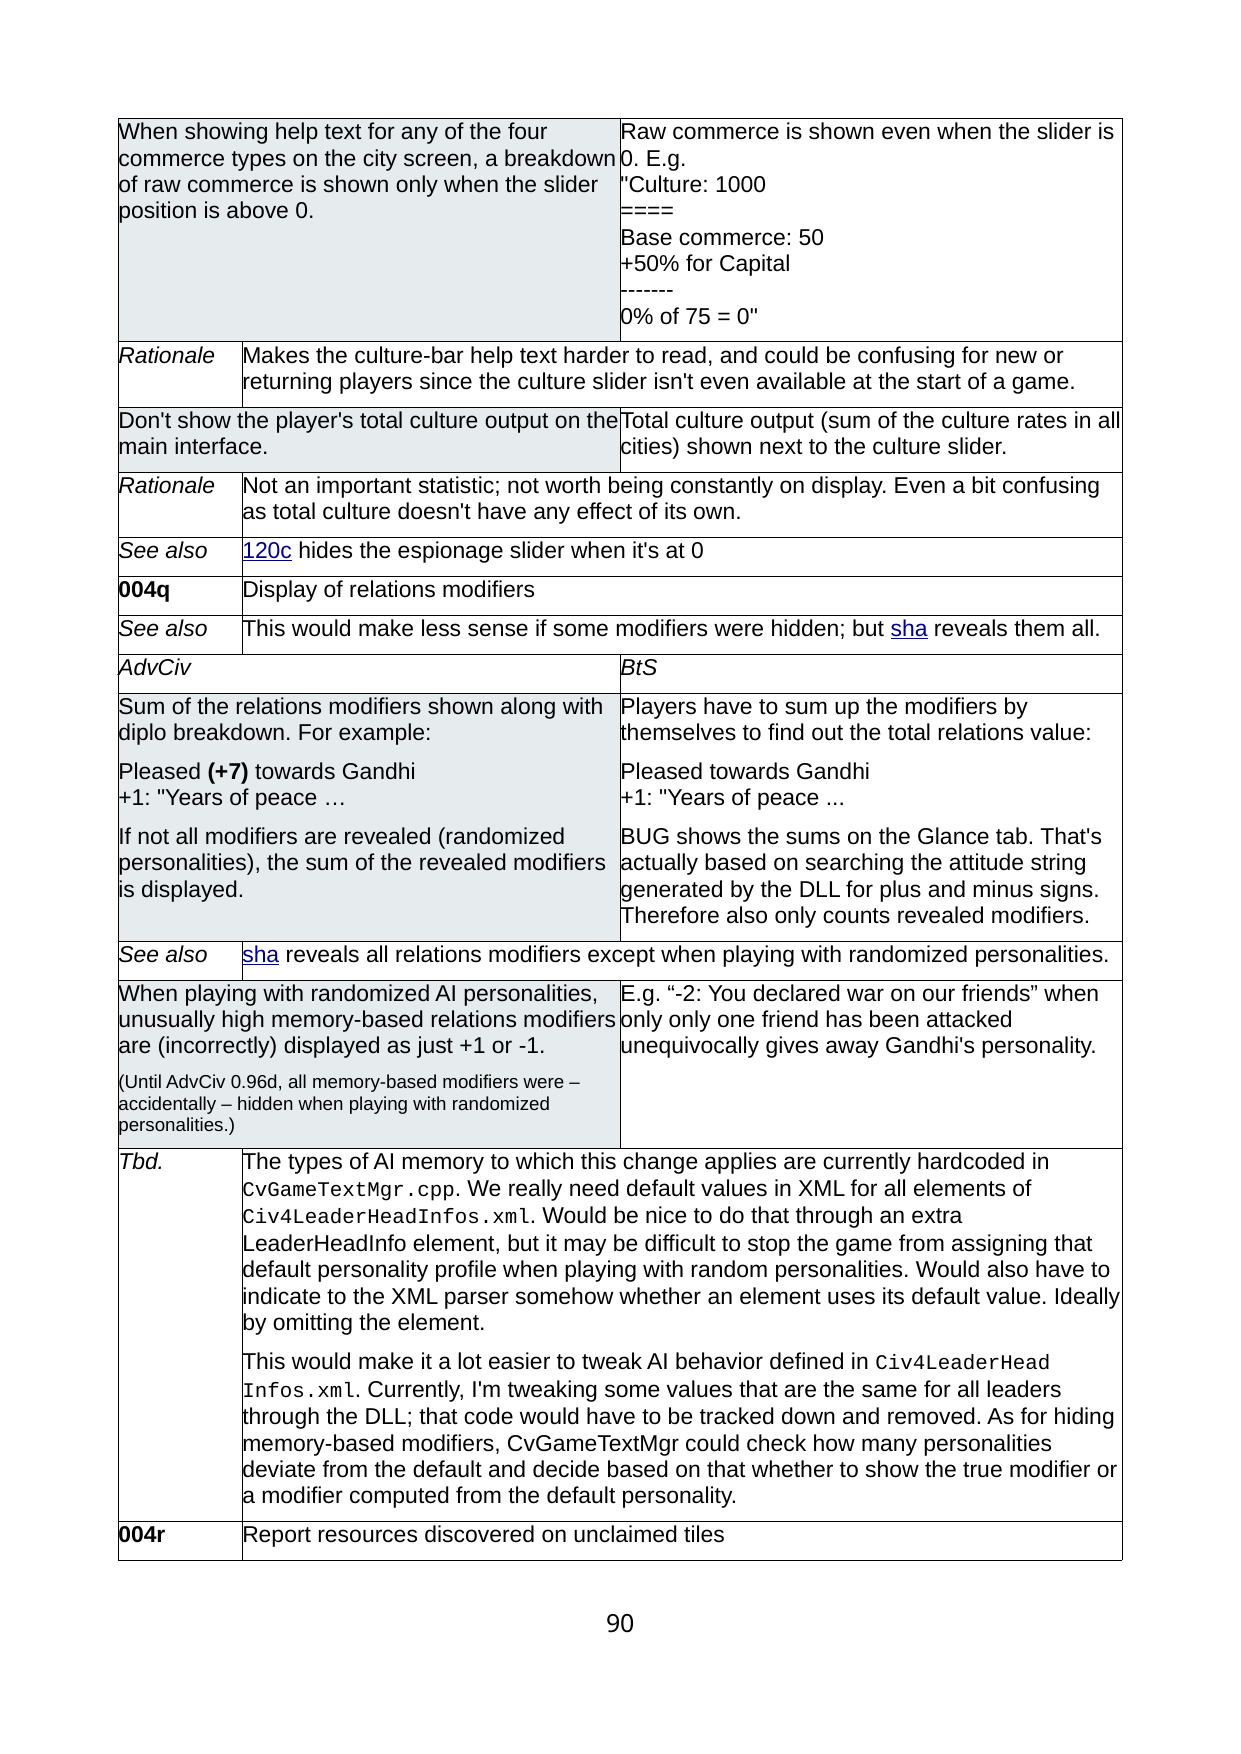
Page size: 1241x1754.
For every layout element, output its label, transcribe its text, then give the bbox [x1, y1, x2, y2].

table_cell 120c hides the espionage slider when it's at 0 [243, 538, 1122, 576]
table_cell Rationale [119, 342, 242, 407]
table_cell E.g. “-2: You declared war on our friends” when only only one friend has been attacked unequivocally gives away Gandhi's personality. [621, 981, 1122, 1148]
table_cell When showing help text for any of the four commerce types on the city screen, a breakdown of raw commerce is shown only when the slider position is above 0. [119, 119, 620, 341]
table_cell Rationale [119, 473, 242, 537]
table_cell Raw commerce is shown even when the slider is 0. E.g. "Culture: 1000 ==== Base commerce: 50 +50% for Capital ------- 0% of 75 = 0" [621, 119, 1122, 341]
table_cell See also [119, 538, 242, 576]
table_cell Players have to sum up the modifiers by themselves to find out the total relations value: Pleased towards Gandhi +1: "Years of peace ... BUG shows the sums on the Glance tab. That's actually based on searching the attitude string generated by the DLL for plus and minus signs. Therefore also only counts revealed modifiers. [621, 694, 1122, 941]
table_cell Tbd. [119, 1149, 242, 1521]
table_cell Not an important statistic; not worth being constantly on display. Even a bit confusing as total culture doesn't have any effect of its own. [243, 473, 1122, 537]
table_cell Report resources discovered on unclaimed tiles [243, 1522, 1122, 1560]
table_cell sha reveals all relations modifiers except when playing with randomized personalities. [243, 942, 1122, 979]
table_cell Makes the culture-bar help text harder to read, and could be confusing for new or returning players since the culture slider isn't even available at the start of a game. [243, 342, 1122, 407]
table_cell Display of relations modifiers [243, 577, 1122, 615]
table_cell BtS [621, 655, 1122, 692]
table_cell Don't show the player's total culture output on the main interface. [119, 408, 620, 472]
table_cell This would make less sense if some modifiers were hidden; but sha reveals them all. [243, 616, 1122, 654]
table_cell When playing with randomized AI personalities, unusually high memory-based relations modifiers are (incorrectly) displayed as just +1 or -1. (Until AdvCiv 0.96d, all memory-based modifiers were – accidentally – hidden when playing with randomized personalities.) [119, 981, 620, 1148]
table_cell See also [119, 616, 242, 654]
table_cell AdvCiv [119, 655, 620, 692]
table_cell The types of AI memory to which this change applies are currently hardcoded in CvGameTextMgr.cpp. We really need default values in XML for all elements of Civ4LeaderHeadInfos.xml. Would be nice to do that through an extra LeaderHeadInfo element, but it may be difficult to stop the game from assigning that default personality profile when playing with random personalities. Would also have to indicate to the XML parser somehow whether an element uses its default value. Ideally by omitting the element. This would make it a lot easier to tweak AI behavior defined in Civ4LeaderHead Infos.xml. Currently, I'm tweaking some values that are the same for all leaders through the DLL; that code would have to be tracked down and removed. As for hiding memory-based modifiers, CvGameTextMgr could check how many personalities deviate from the default and decide based on that whether to show the true modifier or a modifier computed from the default personality. [243, 1149, 1122, 1521]
table_cell 004r [119, 1522, 242, 1560]
table_cell See also [119, 942, 242, 979]
table_cell Total culture output (sum of the culture rates in all cities) shown next to the culture slider. [621, 408, 1122, 472]
table_cell 004q [119, 577, 242, 615]
table_cell Sum of the relations modifiers shown along with diplo breakdown. For example: Pleased (+7) towards Gandhi +1: "Years of peace … If not all modifiers are revealed (randomized personalities), the sum of the revealed modifiers is displayed. [119, 694, 620, 941]
